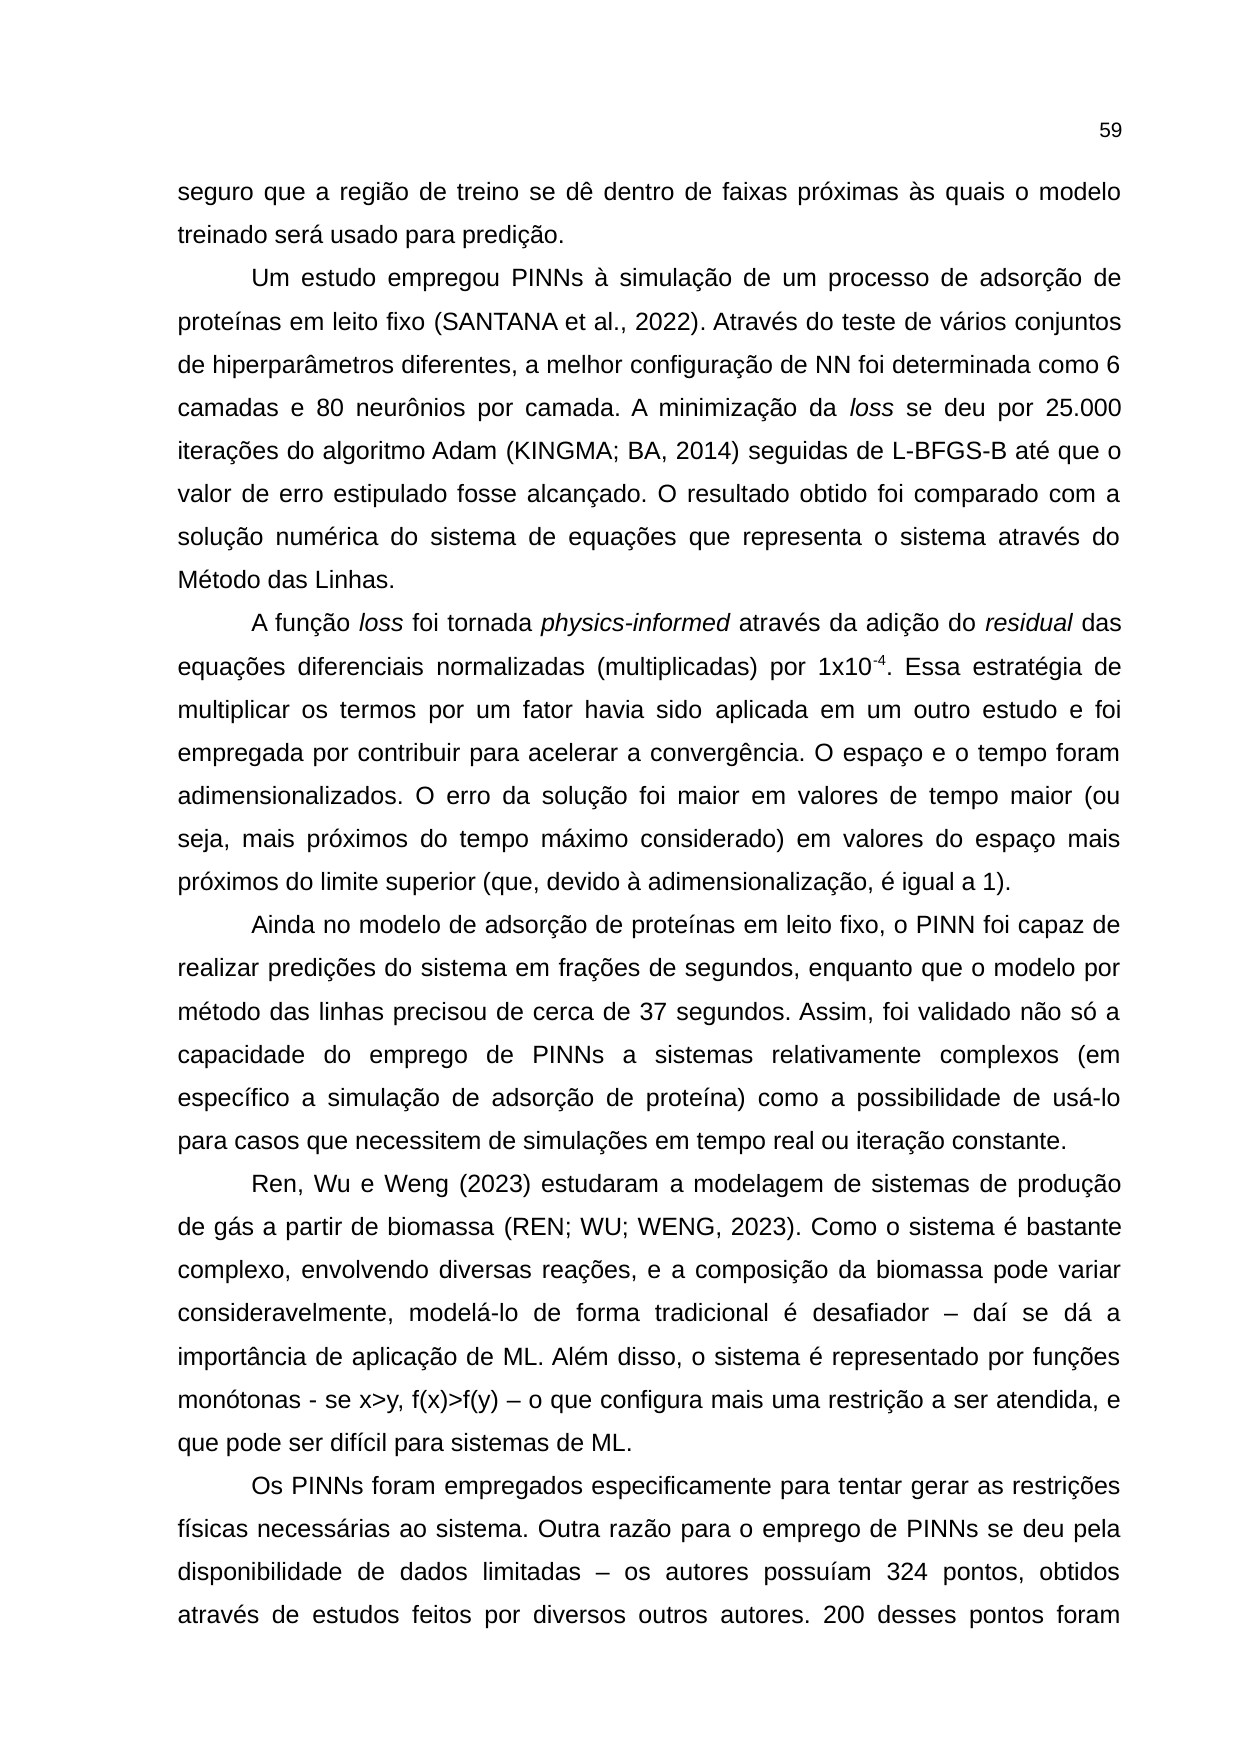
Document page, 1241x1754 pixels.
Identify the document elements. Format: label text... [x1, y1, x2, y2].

text Um estudo empregou PINNs à simulação de um processo de adsorção de proteínas em leito fixo (SANTANA et al., 2022). Através do teste de vários conjuntos de hiperparâmetros diferentes, a melhor configuração de NN foi determinada como 6 camadas e 80 neurônios por camada. A minimização da loss se deu por 25.000 iterações do algoritmo Adam (KINGMA; BA, 2014) seguidas de L-BFGS-B até que o valor de erro estipulado fosse alcançado. O resultado obtido foi comparado com a solução numérica do sistema de equações que representa o sistema através do Método das Linhas. [177, 263, 1122, 594]
text seguro que a região de treino se dê dentro de faixas próximas às quais o modelo treinado será usado para predição. [177, 177, 1122, 249]
text Os PINNs foram empregados especificamente para tentar gerar as restrições físicas necessárias ao sistema. Outra razão para o emprego de PINNs se deu pela disponibilidade de dados limitadas – os autores possuíam 324 pontos, obtidos através de estudos feitos por diversos outros autores. 200 desses pontos foram [177, 1471, 1122, 1629]
text Ainda no modelo de adsorção de proteínas em leito fixo, o PINN foi capaz de realizar predições do sistema em frações de segundos, enquanto que o modelo por método das linhas precisou de cerca de 37 segundos. Assim, foi validado não só a capacidade do emprego de PINNs a sistemas relativamente complexos (em específico a simulação de adsorção de proteína) como a possibilidade de usá-lo para casos que necessitem de simulações em tempo real ou iteração constante. [177, 910, 1122, 1154]
text Ren, Wu e Weng (2023) estudaram a modelagem de sistemas de produção de gás a partir de biomassa (REN; WU; WENG, 2023). Como o sistema é bastante complexo, envolvendo diversas reações, e a composição da biomassa pode variar consideravelmente, modelá-lo de forma tradicional é desafiador – daí se dá a importância de aplicação de ML. Além disso, o sistema é representado por funções monótonas - se x>y, f(x)>f(y) – o que configura mais uma restrição a ser atendida, e que pode ser difícil para sistemas de ML. [177, 1169, 1122, 1456]
text A função loss foi tornada physics-informed através da adição do residual das equações diferenciais normalizadas (multiplicadas) por 1x10-4. Essa estratégia de multiplicar os termos por um fator havia sido aplicada em um outro estudo e foi empregada por contribuir para acelerar a convergência. O espaço e o tempo foram adimensionalizados. O erro da solução foi maior em valores de tempo maior (ou seja, mais próximos do tempo máximo considerado) em valores do espaço mais próximos do limite superior (que, devido à adimensionalização, é igual a 1). [177, 608, 1122, 896]
